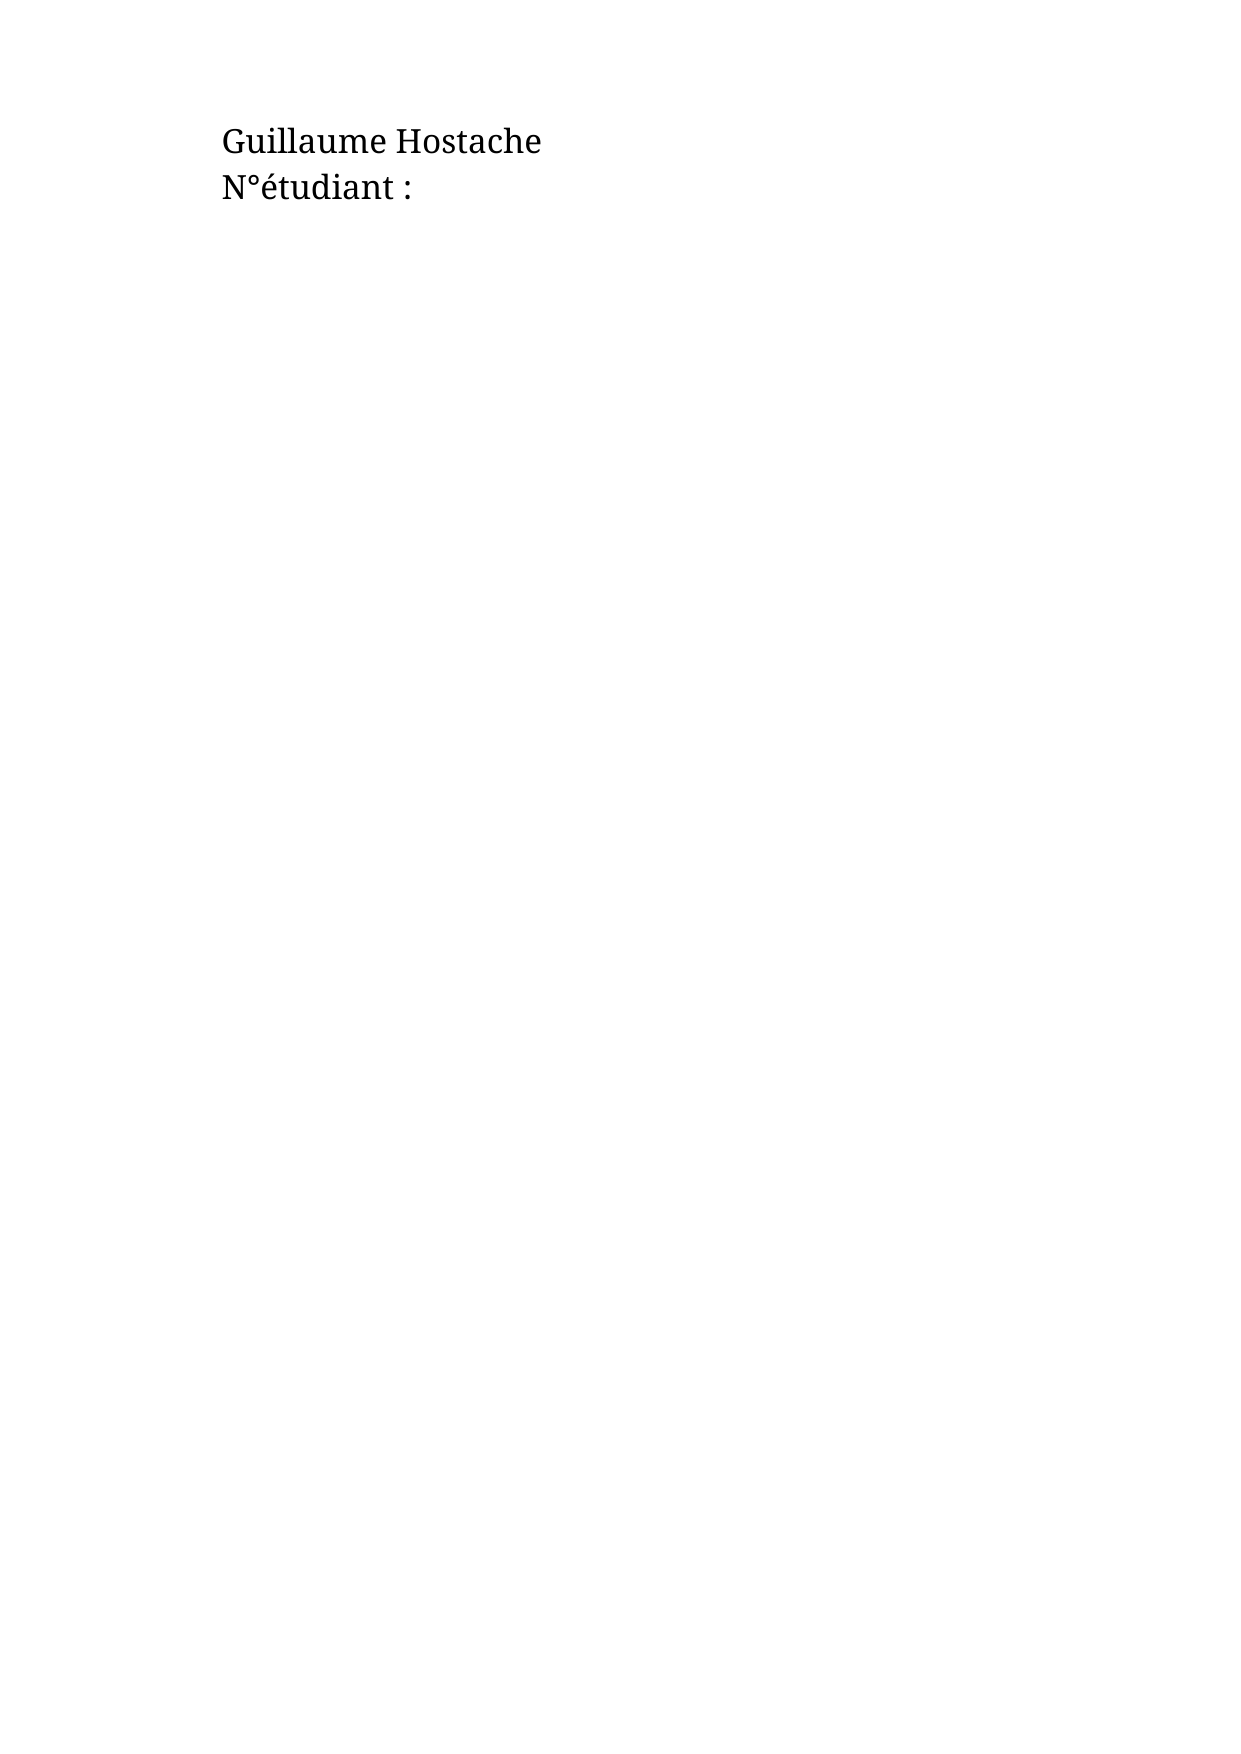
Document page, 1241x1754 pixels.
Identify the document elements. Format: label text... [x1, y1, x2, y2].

text Guillaume Hostache N°étudiant : [148, 118, 1122, 209]
